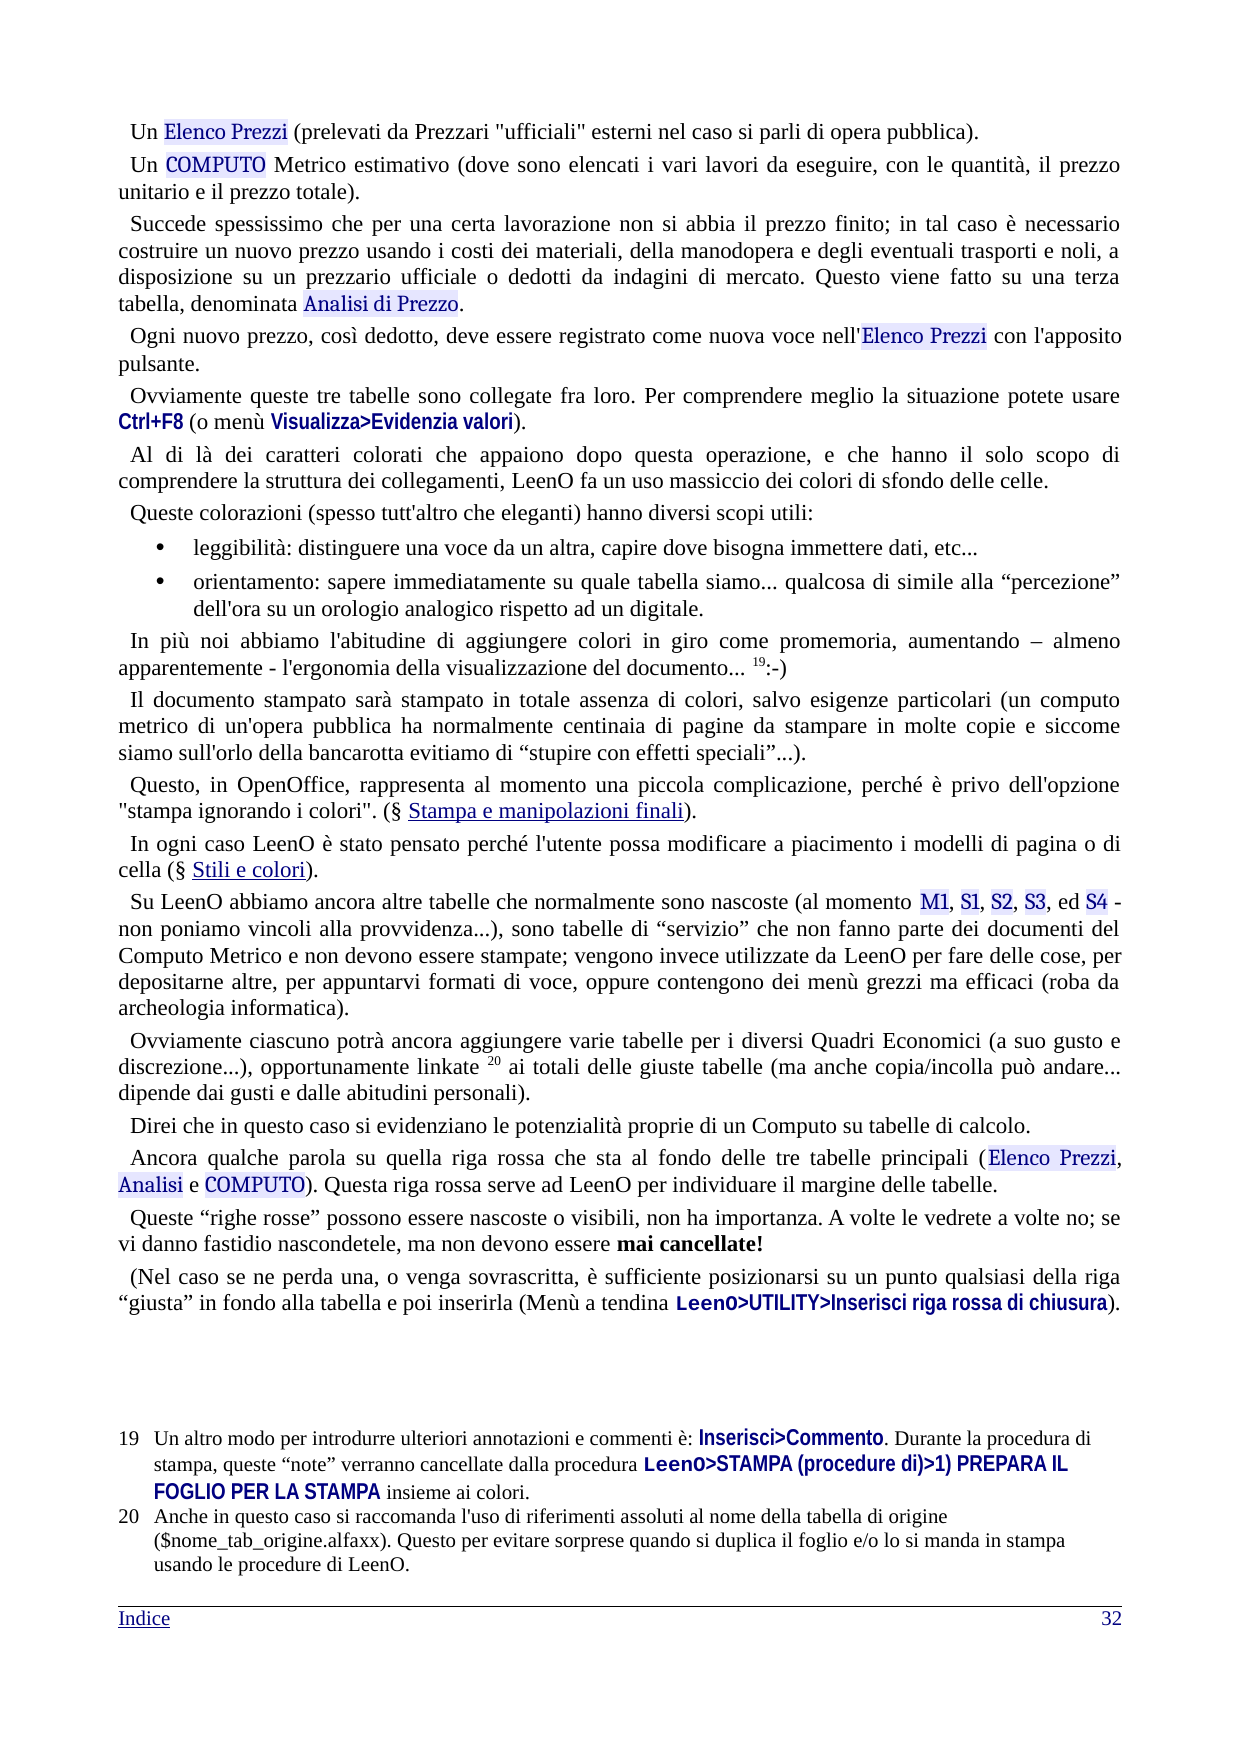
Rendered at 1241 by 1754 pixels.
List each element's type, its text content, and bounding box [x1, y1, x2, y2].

list leggibilità: distinguere una voce da un altra, capire dove bisogna immettere dati, etc... [156, 532, 1122, 560]
text Anche in questo caso si raccomanda l'uso di riferimenti assoluti al nome della tabella di origine ($nome_tab_origine.alfaxx). Questo per evitare sorprese quando si duplica il foglio e/o lo si manda in stampa usando le procedure di LeenO. [118, 1504, 1122, 1576]
text (Nel caso se ne perda una, o venga sovrascritta, è sufficiente posizionarsi su un punto qualsiasi della riga “giusta” in fondo alla tabella e poi inserirla (Menù a tendina LeenO>UTILITY>Inserisci riga rossa di chiusura). [118, 1263, 1122, 1317]
text Su LeenO abbiamo ancora altre tabelle che normalmente sono nascoste (al momento M1, S1, S2, S3, ed S4 - non poniamo vincoli alla provvidenza...), sono tabelle di “servizio” che non fanno parte dei documenti del Computo Metrico e non devono essere stampate; vengono invece utilizzate da LeenO per fare delle cose, per depositarne altre, per appuntarvi formati di voce, oppure contengono dei menù grezzi ma efficaci (roba da archeologia informatica). [118, 888, 1122, 1021]
text Ovviamente ciascuno potrà ancora aggiungere varie tabelle per i diversi Quadri Economici (a suo gusto e discrezione...), opportunamente linkate ai totali delle giuste tabelle (ma anche copia/incolla può andare... dipende dai gusti e dalle abitudini personali). [118, 1027, 1122, 1106]
text Il documento stampato sarà stampato in totale assenza di colori, salvo esigenze particolari (un computo metrico di un'opera pubblica ha normalmente centinaia di pagine da stampare in molte copie e siccome siamo sull'orlo della bancarotta evitiamo di “stupire con effetti speciali”...). [118, 686, 1122, 765]
text Questo, in OpenOffice, rappresenta al momento una piccola complicazione, perché è privo dell'opzione "stampa ignorando i colori". (§ Stampa e manipolazioni finali). [118, 771, 1122, 824]
list orientamento: sapere immediatamente su quale tabella siamo... qualcosa di simile alla “percezione” dell'ora su un orologio analogico rispetto ad un digitale. [156, 566, 1122, 621]
text Queste colorazioni (spesso tutt'altro che eleganti) hanno diversi scopi utili: [118, 499, 1122, 526]
text Un Elenco Prezzi (prelevati da Prezzari "ufficiali" esterni nel caso si parli di opera pubblica). [118, 118, 1122, 145]
text Ancora qualche parola su quella riga rossa che sta al fondo delle tre tabelle principali (Elenco Prezzi, Analisi e COMPUTO). Questa riga rossa serve ad LeenO per individuare il margine delle tabelle. [118, 1144, 1122, 1198]
text Ogni nuovo prezzo, così dedotto, deve essere registrato come nuova voce nell'Elenco Prezzi con l'apposito pulsante. [118, 323, 1122, 376]
text In ogni caso LeenO è stato pensato perché l'utente possa modificare a piacimento i modelli di pagina o di cella (§ Stili e colori). [118, 830, 1122, 882]
text Succede spessissimo che per una certa lavorazione non si abbia il prezzo finito; in tal caso è necessario costruire un nuovo prezzo usando i costi dei materiali, della manodopera e degli eventuali trasporti e noli, a disposizione su un prezzario ufficiale o dedotti da indagini di mercato. Questo viene fatto su una terza tabella, denominata Analisi di Prezzo. [118, 211, 1122, 317]
text Al di là dei caratteri colorati che appaiono dopo questa operazione, e che hanno il solo scopo di comprendere la struttura dei collegamenti, LeenO fa un uso massiccio dei colori di sfondo delle celle. [118, 441, 1122, 493]
text Queste “righe rosse” possono essere nascoste o visibili, non ha importanza. A volte le vedrete a volte no; se vi danno fastidio nascondetele, ma non devono essere mai cancellate! [118, 1204, 1122, 1257]
text In più noi abbiamo l'abitudine di aggiungere colori in giro come promemoria, aumentando – almeno apparentemente - l'ergonomia della visualizzazione del documento... :-) [118, 627, 1122, 680]
text Un altro modo per introdurre ulteriori annotazioni e commenti è: Inserisci>Commento. Durante la procedura di stampa, queste “note” verranno cancellate dalla procedura LeenO>STAMPA (procedure di)>1) PREPARA IL FOGLIO PER LA STAMPA insieme ai colori. [118, 1424, 1122, 1504]
text Direi che in questo caso si evidenziano le potenzialità proprie di un Computo su tabelle di calcolo. [118, 1112, 1122, 1138]
text Ovviamente queste tre tabelle sono collegate fra loro. Per comprendere meglio la situazione potete usare Ctrl+F8 (o menù Visualizza>Evidenzia valori). [118, 382, 1122, 435]
text Un COMPUTO Metrico estimativo (dove sono elencati i vari lavori da eseguire, con le quantità, il prezzo unitario e il prezzo totale). [118, 151, 1122, 204]
